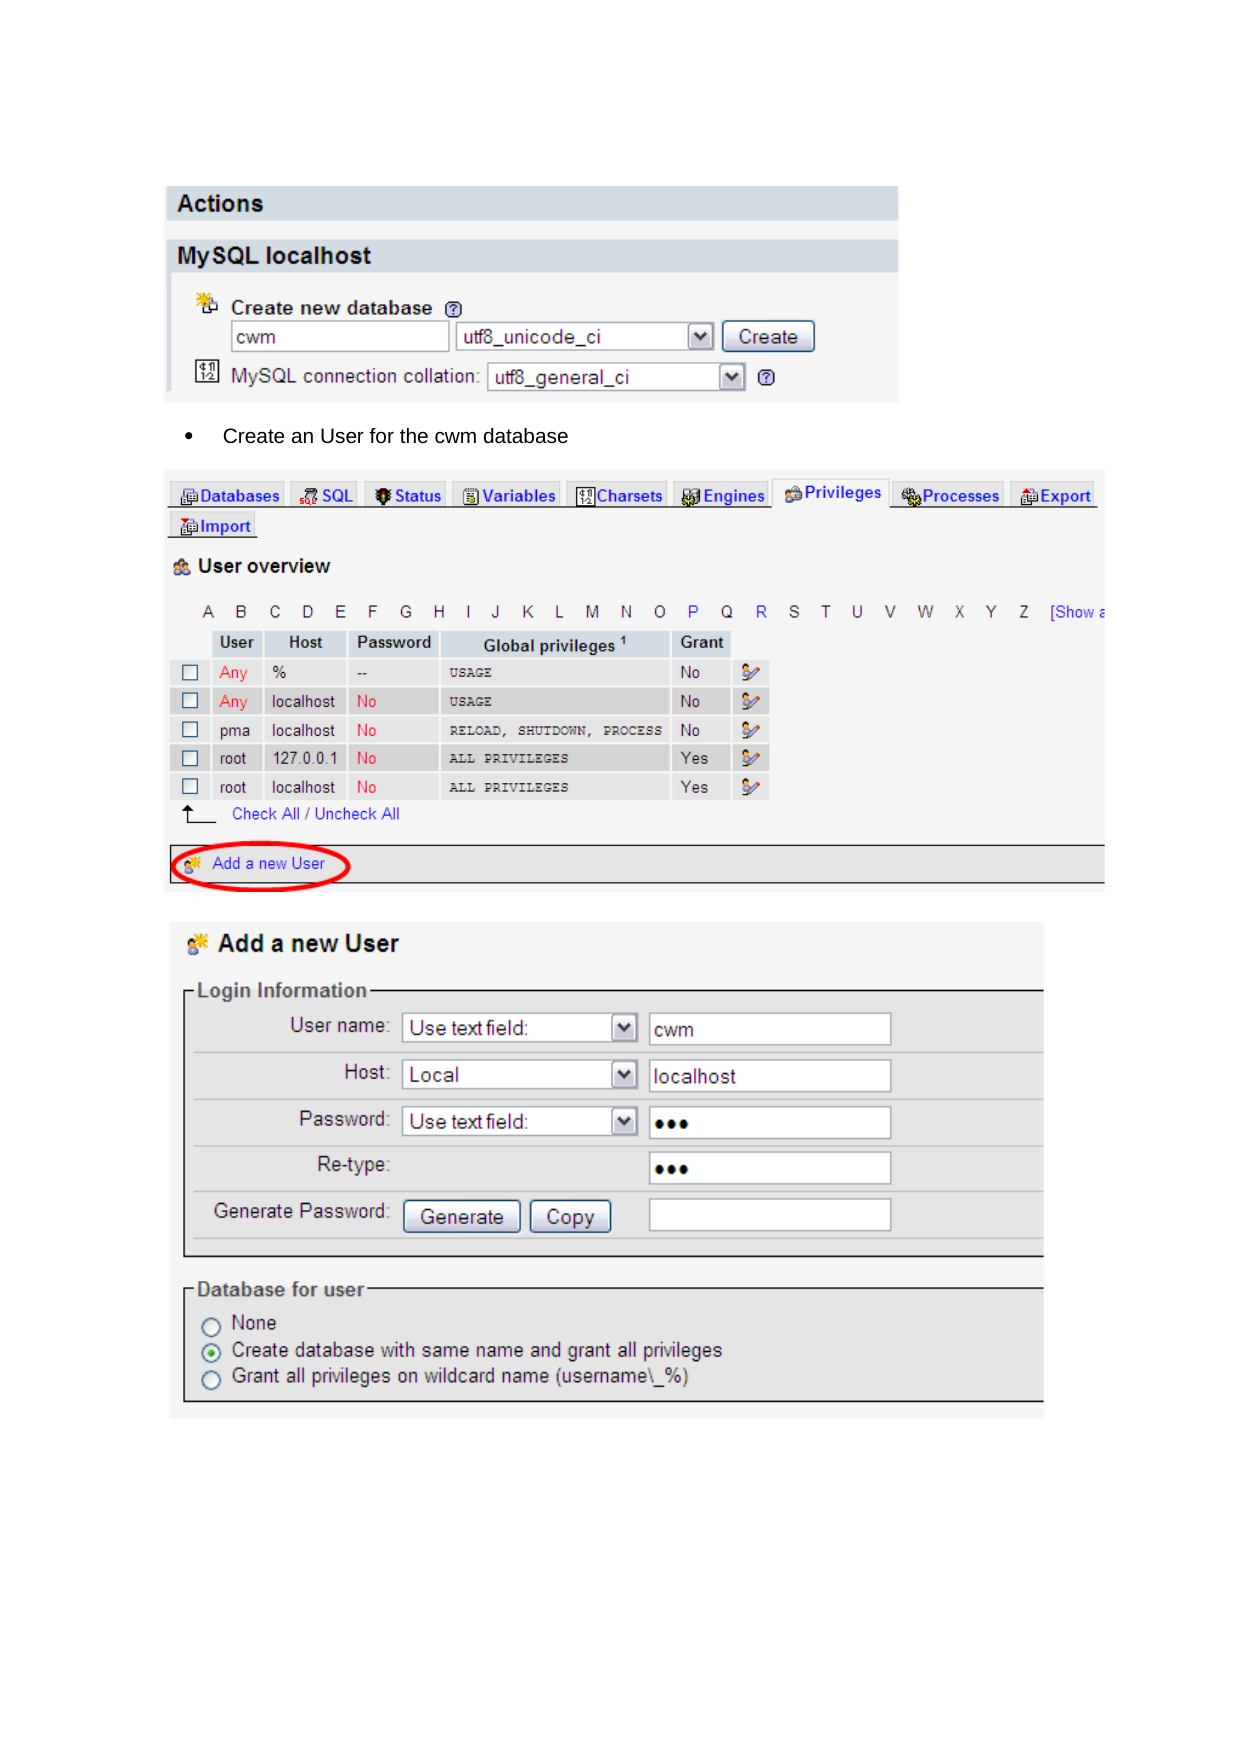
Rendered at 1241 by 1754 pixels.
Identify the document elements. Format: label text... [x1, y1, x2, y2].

picture [164, 186, 899, 403]
picture [164, 469, 1105, 892]
picture [164, 922, 1044, 1419]
list Create an User for the cwm database [185, 424, 1122, 448]
